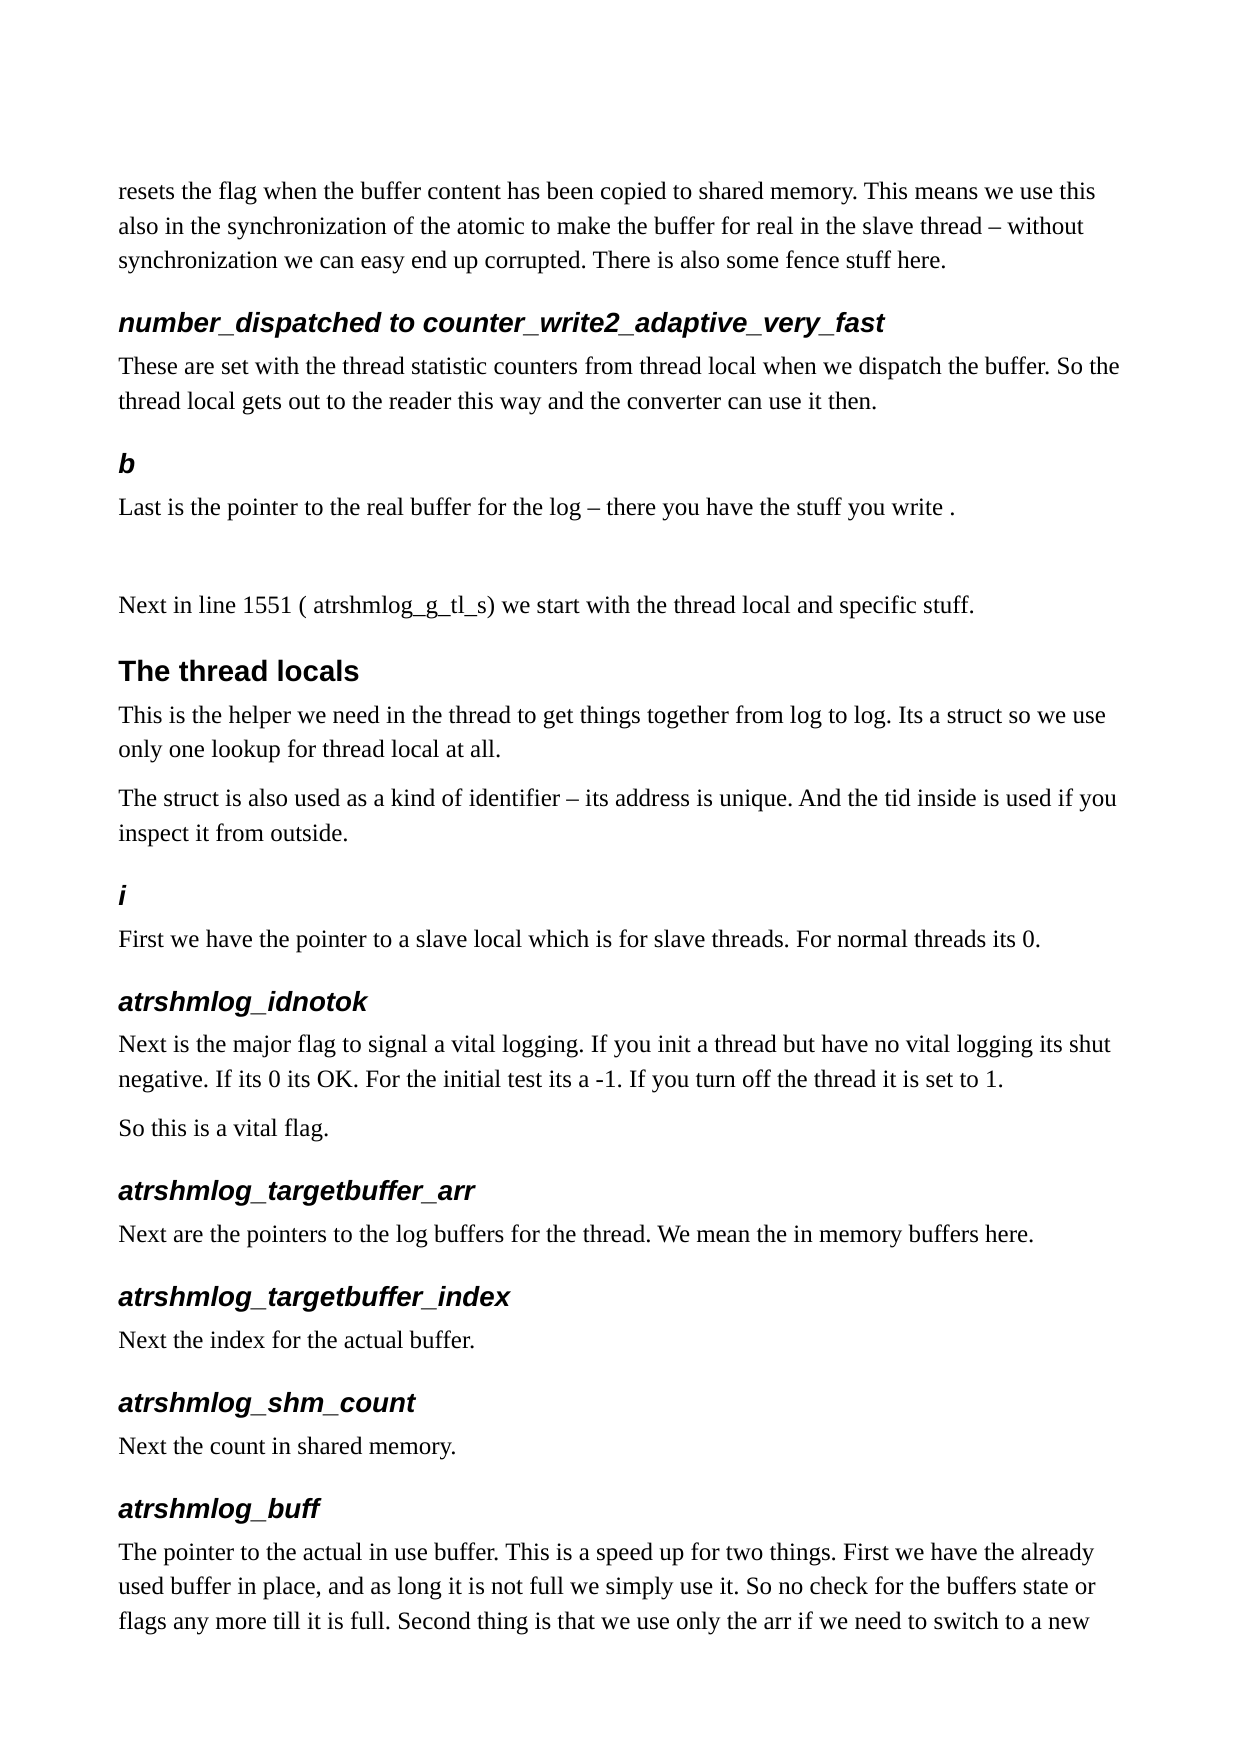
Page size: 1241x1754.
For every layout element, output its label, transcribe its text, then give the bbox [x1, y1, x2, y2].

subtitle atrshmlog_buff [118, 1492, 1122, 1524]
text Next the count in shared memory. [118, 1431, 1122, 1460]
subtitle atrshmlog_targetbuffer_index [118, 1281, 1122, 1312]
text These are set with the thread statistic counters from thread local when we dispatch the buffer. So the thread local gets out to the reader this way and the converter can use it then. [118, 351, 1122, 414]
text So this is a vital flag. [118, 1113, 1122, 1142]
subtitle The thread locals [118, 653, 1122, 687]
text Next in line 1551 ( atrshmlog_g_tl_s) we start with the thread local and specific stuff. [118, 590, 1122, 618]
text resets the flag when the buffer content has been copied to shared memory. This means we use this also in the synchronization of the atomic to make the buffer for real in the slave thread – without synchronization we can easy end up corrupted. There is also some fence stuff here. [118, 176, 1122, 274]
text The pointer to the actual in use buffer. This is a speed up for two things. First we have the already used buffer in place, and as long it is not full we simply use it. So no check for the buffers state or flags any more till it is full. Second thing is that we use only the arr if we need to switch to a new [118, 1537, 1122, 1634]
subtitle number_dispatched to counter_write2_adaptive_very_fast [118, 307, 1122, 339]
subtitle atrshmlog_shm_count [118, 1387, 1122, 1418]
text Last is the pointer to the real buffer for the log – there you have the stuff you write . [118, 492, 1122, 520]
subtitle i [118, 879, 1122, 911]
text First we have the pointer to a slave local which is for slave threads. For normal threads its 0. [118, 924, 1122, 952]
text Next are the pointers to the log buffers for the thread. We mean the in memory buffers here. [118, 1219, 1122, 1248]
subtitle atrshmlog_idnotok [118, 985, 1122, 1017]
text Next the index for the actual buffer. [118, 1325, 1122, 1354]
text This is the helper we need in the thread to get things together from log to log. Its a struct so we use only one lookup for thread local at all. [118, 700, 1122, 763]
text The struct is also used as a kind of identifier – its address is unique. And the tid inside is used if you inspect it from outside. [118, 783, 1122, 846]
subtitle b [118, 447, 1122, 479]
text Next is the major flag to signal a vital logging. If you init a thread but have no vital logging its shut negative. If its 0 its OK. For the initial test its a -1. If you turn off the thread it is set to 1. [118, 1029, 1122, 1093]
subtitle atrshmlog_targetbuffer_arr [118, 1175, 1122, 1207]
